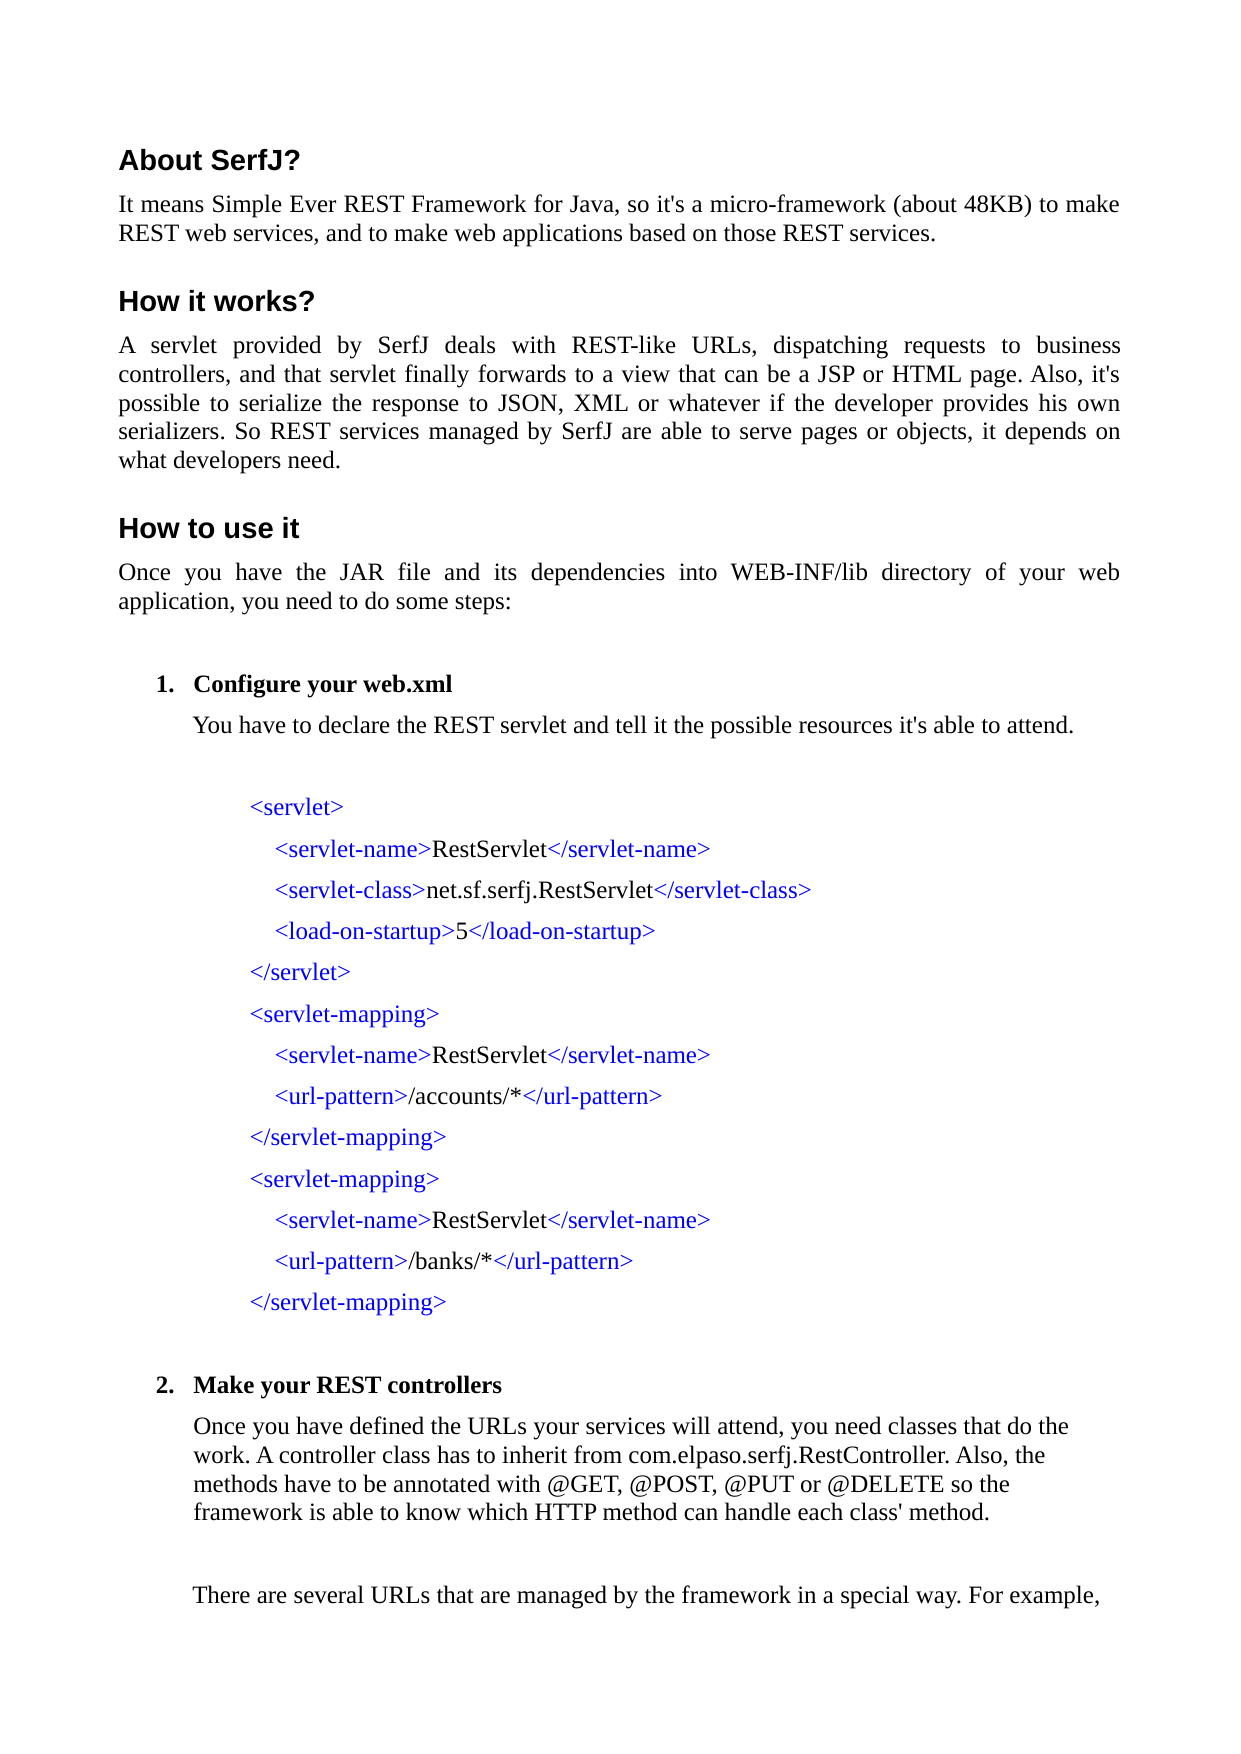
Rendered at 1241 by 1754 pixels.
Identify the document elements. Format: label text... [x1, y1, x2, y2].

text There are several URLs that are managed by the framework in a special way. For example, [118, 1580, 1122, 1609]
text <url-pattern>/banks/*</url-pattern> [237, 1246, 1122, 1275]
subtitle How to use it [118, 511, 1122, 545]
text <load-on-startup>5</load-on-startup> [237, 916, 1122, 945]
text </servlet-mapping> [237, 1287, 1122, 1316]
text <servlet> [237, 792, 1122, 821]
text It means Simple Ever REST Framework for Java, so it's a micro-framework (about 48KB) to make REST web services, and to make web applications based on those REST services. [118, 189, 1122, 247]
subtitle About SerfJ? [118, 143, 1122, 177]
subtitle How it works? [118, 284, 1122, 318]
list Configure your web.xml [156, 669, 1122, 697]
text </servlet> [237, 957, 1122, 986]
list Make your REST controllers [156, 1370, 1122, 1399]
text <servlet-name>RestServlet</servlet-name> [237, 1040, 1122, 1069]
text You have to declare the REST servlet and tell it the possible resources it's able to attend. [118, 710, 1122, 739]
text <servlet-mapping> [237, 1164, 1122, 1192]
list Once you have defined the URLs your services will attend, you need classes that do the work. A controller class has to inherit from com.elpaso.serfj.RestController. Also, the methods have to be annotated with @GET, @POST, @PUT or @DELETE so the framework is able to know which HTTP method can handle each class' method. [156, 1411, 1122, 1526]
text <servlet-name>RestServlet</servlet-name> [237, 1205, 1122, 1234]
text </servlet-mapping> [237, 1122, 1122, 1151]
text A servlet provided by SerfJ deals with REST-like URLs, dispatching requests to business controllers, and that servlet finally forwards to a view that can be a JSP or HTML page. Also, it's possible to serialize the response to JSON, XML or whatever if the developer provides his own serializers. So REST services managed by SerfJ are able to serve pages or objects, it depends on what developers need. [118, 330, 1122, 474]
text <url-pattern>/accounts/*</url-pattern> [237, 1081, 1122, 1110]
text <servlet-mapping> [237, 999, 1122, 1027]
text Once you have the JAR file and its dependencies into WEB-INF/lib directory of your web application, you need to do some steps: [118, 557, 1122, 615]
text <servlet-class>net.sf.serfj.RestServlet</servlet-class> [237, 875, 1122, 904]
text <servlet-name>RestServlet</servlet-name> [237, 834, 1122, 862]
